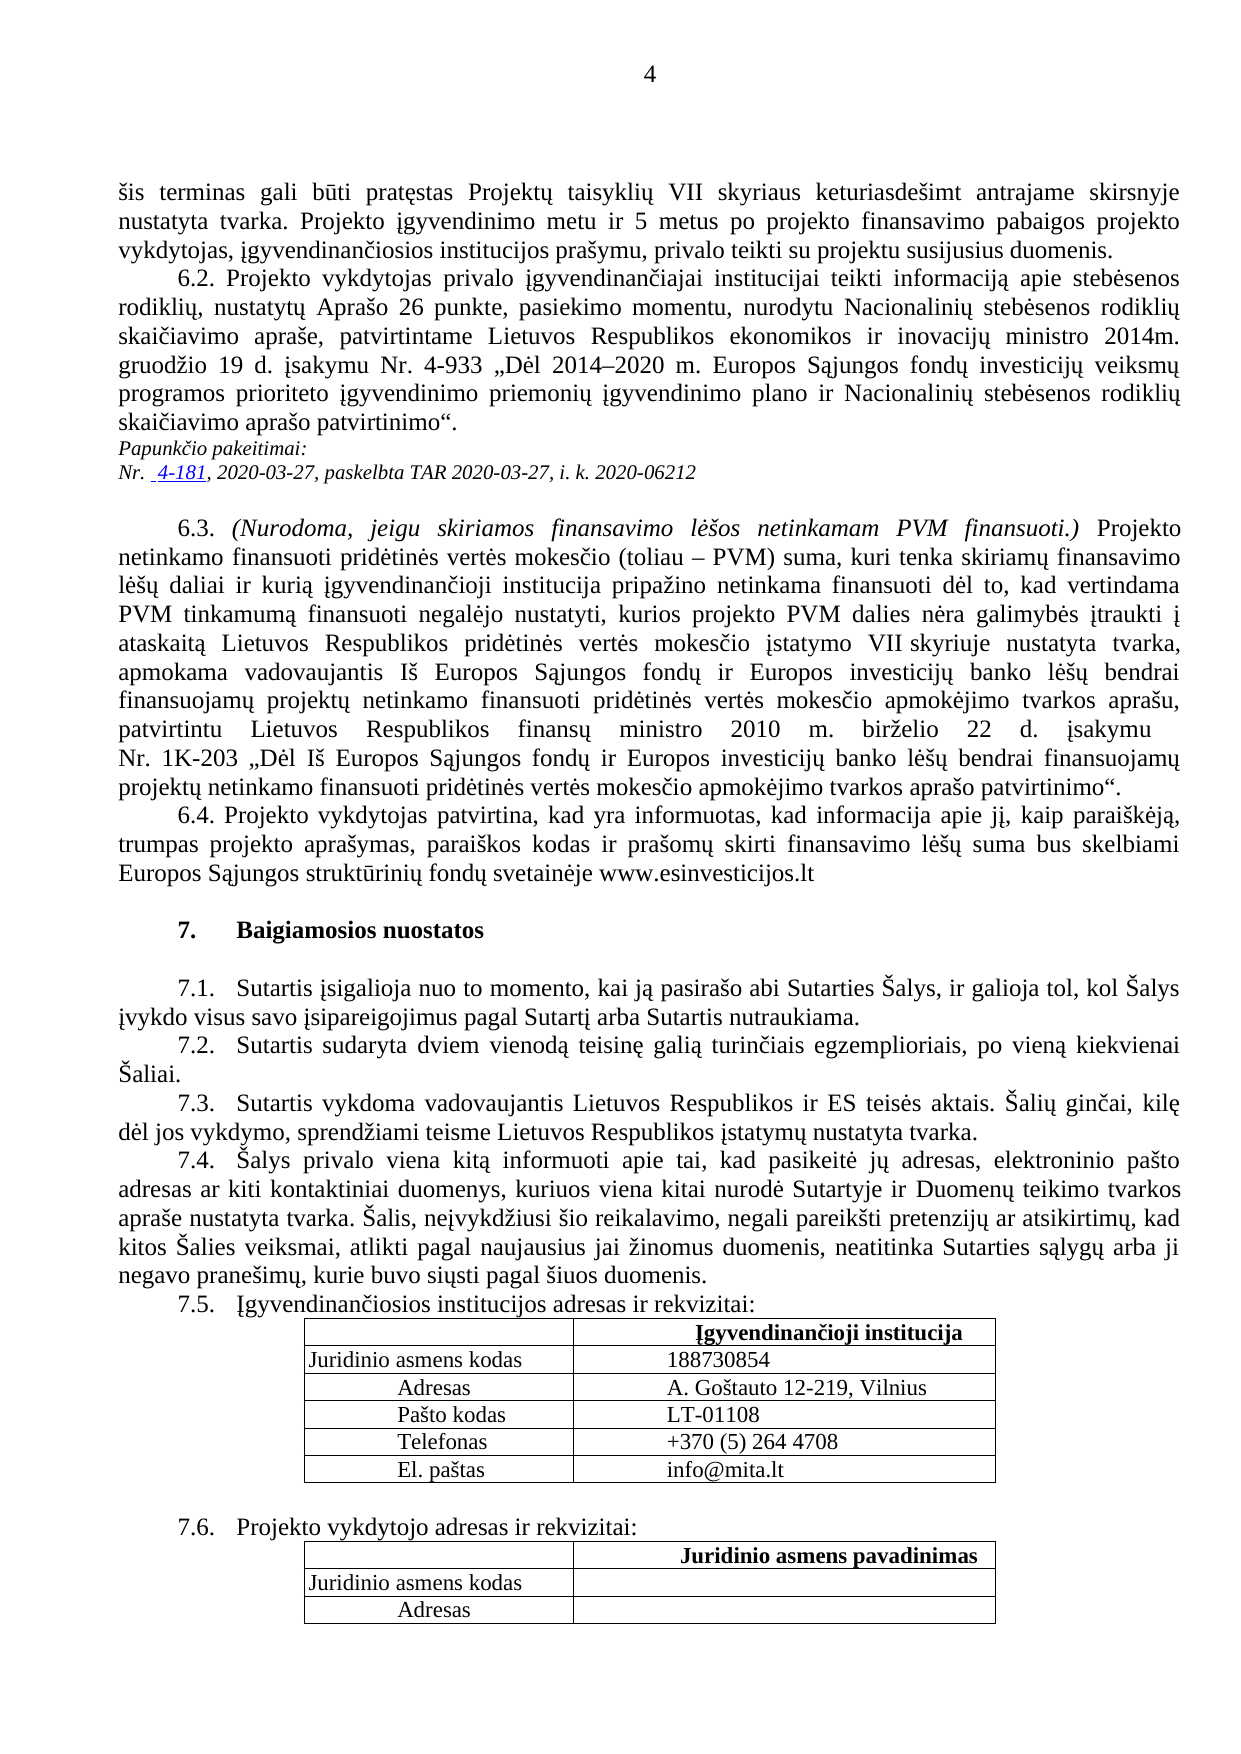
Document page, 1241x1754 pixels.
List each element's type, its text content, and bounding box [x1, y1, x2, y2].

text 7.2. Sutartis sudaryta dviem vienodą teisinę galią turinčiais egzemplioriais, po vieną kiekvienai Šaliai. [118, 1030, 1181, 1088]
text 7.5. Įgyvendinančiosios institucijos adresas ir rekvizitai: [118, 1289, 1181, 1318]
table_cell info@mita.lt [574, 1456, 995, 1482]
text 6.4. Projekto vykdytojas patvirtina, kad yra informuotas, kad informacija apie jį, kaip paraiškėją, trumpas projekto aprašymas, paraiškos kodas ir prašomų skirti finansavimo lėšų suma bus skelbiami Europos Sąjungos struktūrinių fondų svetainėje www.esinvesticijos.lt [118, 800, 1181, 887]
table_cell [574, 1597, 995, 1623]
table_cell Adresas [305, 1374, 573, 1400]
table_header [305, 1542, 573, 1568]
text 7.3. Sutartis vykdoma vadovaujantis Lietuvos Respublikos ir ES teisės aktais. Šalių ginčai, kilę dėl jos vykdymo, sprendžiami teisme Lietuvos Respublikos įstatymų nustatyta tvarka. [118, 1088, 1181, 1145]
text 6.3. (Nurodoma, jeigu skiriamos finansavimo lėšos netinkamam PVM finansuoti.) Projekto netinkamo finansuoti pridėtinės vertės mokesčio (toliau – PVM) suma, kuri tenka skiriamų finansavimo lėšų daliai ir kurią įgyvendinančioji institucija pripažino netinkama finansuoti dėl to, kad vertindama PVM tinkamumą finansuoti negalėjo nustatyti, kurios projekto PVM dalies nėra galimybės įtraukti į ataskaitą Lietuvos Respublikos pridėtinės vertės mokesčio įstatymo VII skyriuje nustatyta tvarka, apmokama vadovaujantis Iš Europos Sąjungos fondų ir Europos investicijų banko lėšų bendrai finansuojamų projektų netinkamo finansuoti pridėtinės vertės mokesčio apmokėjimo tvarkos aprašu, patvirtintu Lietuvos Respublikos finansų ministro 2010 m. birželio 22 d. įsakymu Nr. 1K-203 „Dėl Iš Europos Sąjungos fondų ir Europos investicijų banko lėšų bendrai finansuojamų projektų netinkamo finansuoti pridėtinės vertės mokesčio apmokėjimo tvarkos aprašo patvirtinimo“. [118, 513, 1181, 800]
text šis terminas gali būti pratęstas Projektų taisyklių VII skyriaus keturiasdešimt antrajame skirsnyje nustatyta tvarka. Projekto įgyvendinimo metu ir 5 metus po projekto finansavimo pabaigos projekto vykdytojas, įgyvendinančiosios institucijos prašymu, privalo teikti su projektu susijusius duomenis. [118, 177, 1181, 263]
table_cell Juridinio asmens kodas [305, 1346, 573, 1373]
text Nr. 4-181, 2020-03-27, paskelbta TAR 2020-03-27, i. k. 2020-06212 [118, 460, 1181, 484]
table_header Įgyvendinančioji institucija [574, 1319, 995, 1345]
table_cell El. paštas [305, 1456, 573, 1482]
table_cell Pašto kodas [305, 1401, 573, 1427]
table_cell LT-01108 [574, 1401, 995, 1427]
text 7. Baigiamosios nuostatos [118, 915, 1181, 944]
table_cell Juridinio asmens kodas [305, 1569, 573, 1596]
table_header [305, 1319, 573, 1345]
table_header Juridinio asmens pavadinimas [574, 1542, 995, 1568]
text 7.4. Šalys privalo viena kitą informuoti apie tai, kad pasikeitė jų adresas, elektroninio pašto adresas ar kiti kontaktiniai duomenys, kuriuos viena kitai nurodė Sutartyje ir Duomenų teikimo tvarkos apraše nustatyta tvarka. Šalis, neįvykdžiusi šio reikalavimo, negali pareikšti pretenzijų ar atsikirtimų, kad kitos Šalies veiksmai, atlikti pagal naujausius jai žinomus duomenis, neatitinka Sutarties sąlygų arba ji negavo pranešimų, kurie buvo siųsti pagal šiuos duomenis. [118, 1145, 1181, 1289]
text 7.6. Projekto vykdytojo adresas ir rekvizitai: [118, 1512, 1181, 1541]
table_cell A. Goštauto 12-219, Vilnius [574, 1374, 995, 1400]
table_cell Telefonas [305, 1429, 573, 1455]
table_cell Adresas [305, 1597, 573, 1623]
text 6.2. Projekto vykdytojas privalo įgyvendinančiajai institucijai teikti informaciją apie stebėsenos rodiklių, nustatytų Aprašo 26 punkte, pasiekimo momentu, nurodytu Nacionalinių stebėsenos rodiklių skaičiavimo apraše, patvirtintame Lietuvos Respublikos ekonomikos ir inovacijų ministro 2014m. gruodžio 19 d. įsakymu Nr. 4-933 „Dėl 2014–2020 m. Europos Sąjungos fondų investicijų veiksmų programos prioriteto įgyvendinimo priemonių įgyvendinimo plano ir Nacionalinių stebėsenos rodiklių skaičiavimo aprašo patvirtinimo“. [118, 263, 1181, 436]
table_cell 188730854 [574, 1346, 995, 1373]
table_cell +370 (5) 264 4708 [574, 1429, 995, 1455]
table_cell [574, 1569, 995, 1596]
text Papunkčio pakeitimai: [118, 436, 1181, 460]
text 7.1. Sutartis įsigalioja nuo to momento, kai ją pasirašo abi Sutarties Šalys, ir galioja tol, kol Šalys įvykdo visus savo įsipareigojimus pagal Sutartį arba Sutartis nutraukiama. [118, 973, 1181, 1030]
